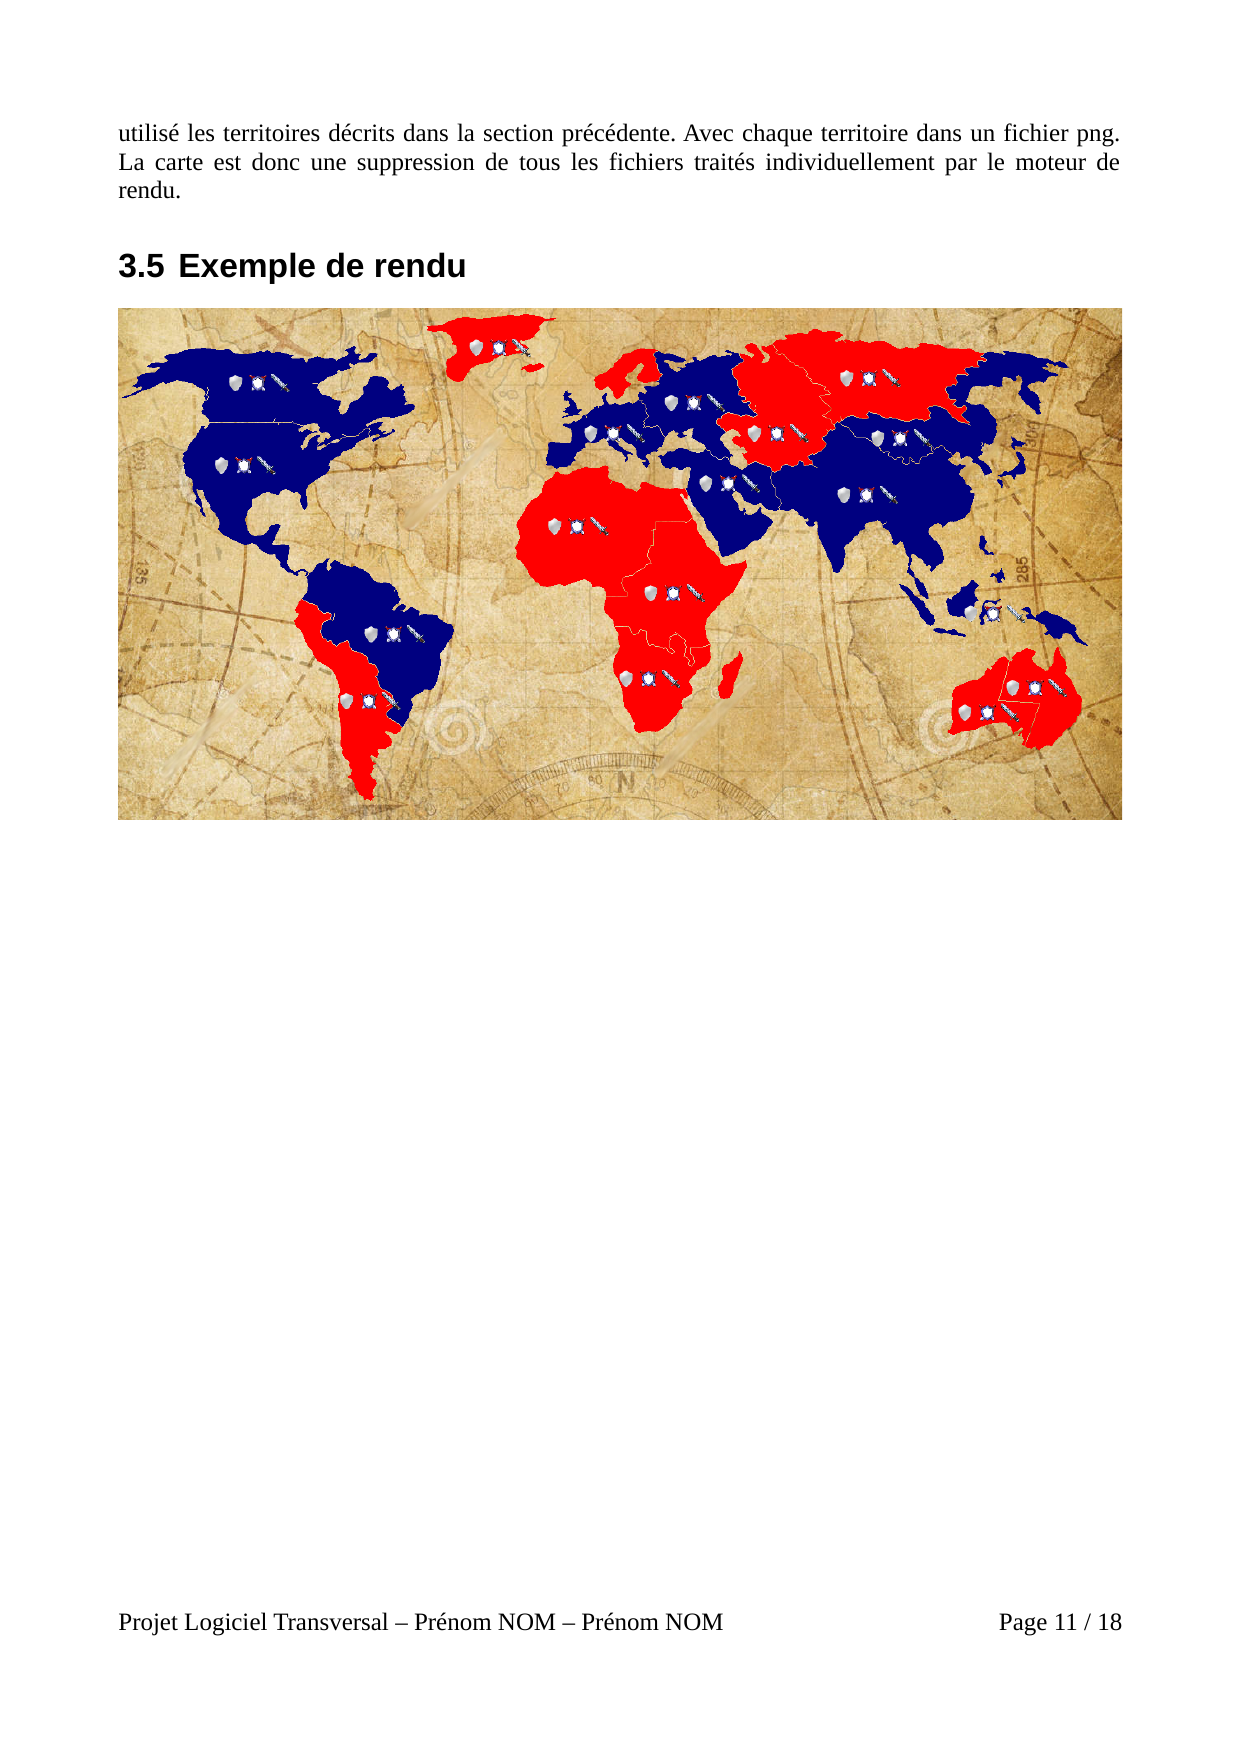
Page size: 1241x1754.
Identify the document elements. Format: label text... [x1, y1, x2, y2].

text utilisé les territoires décrits dans la section précédente. Avec chaque territoire dans un fichier png. La carte est donc une suppression de tous les fichiers traités individuellement par le moteur de rendu. [118, 118, 1122, 204]
subtitle Exemple de rendu [118, 246, 1122, 284]
picture [118, 308, 1123, 820]
